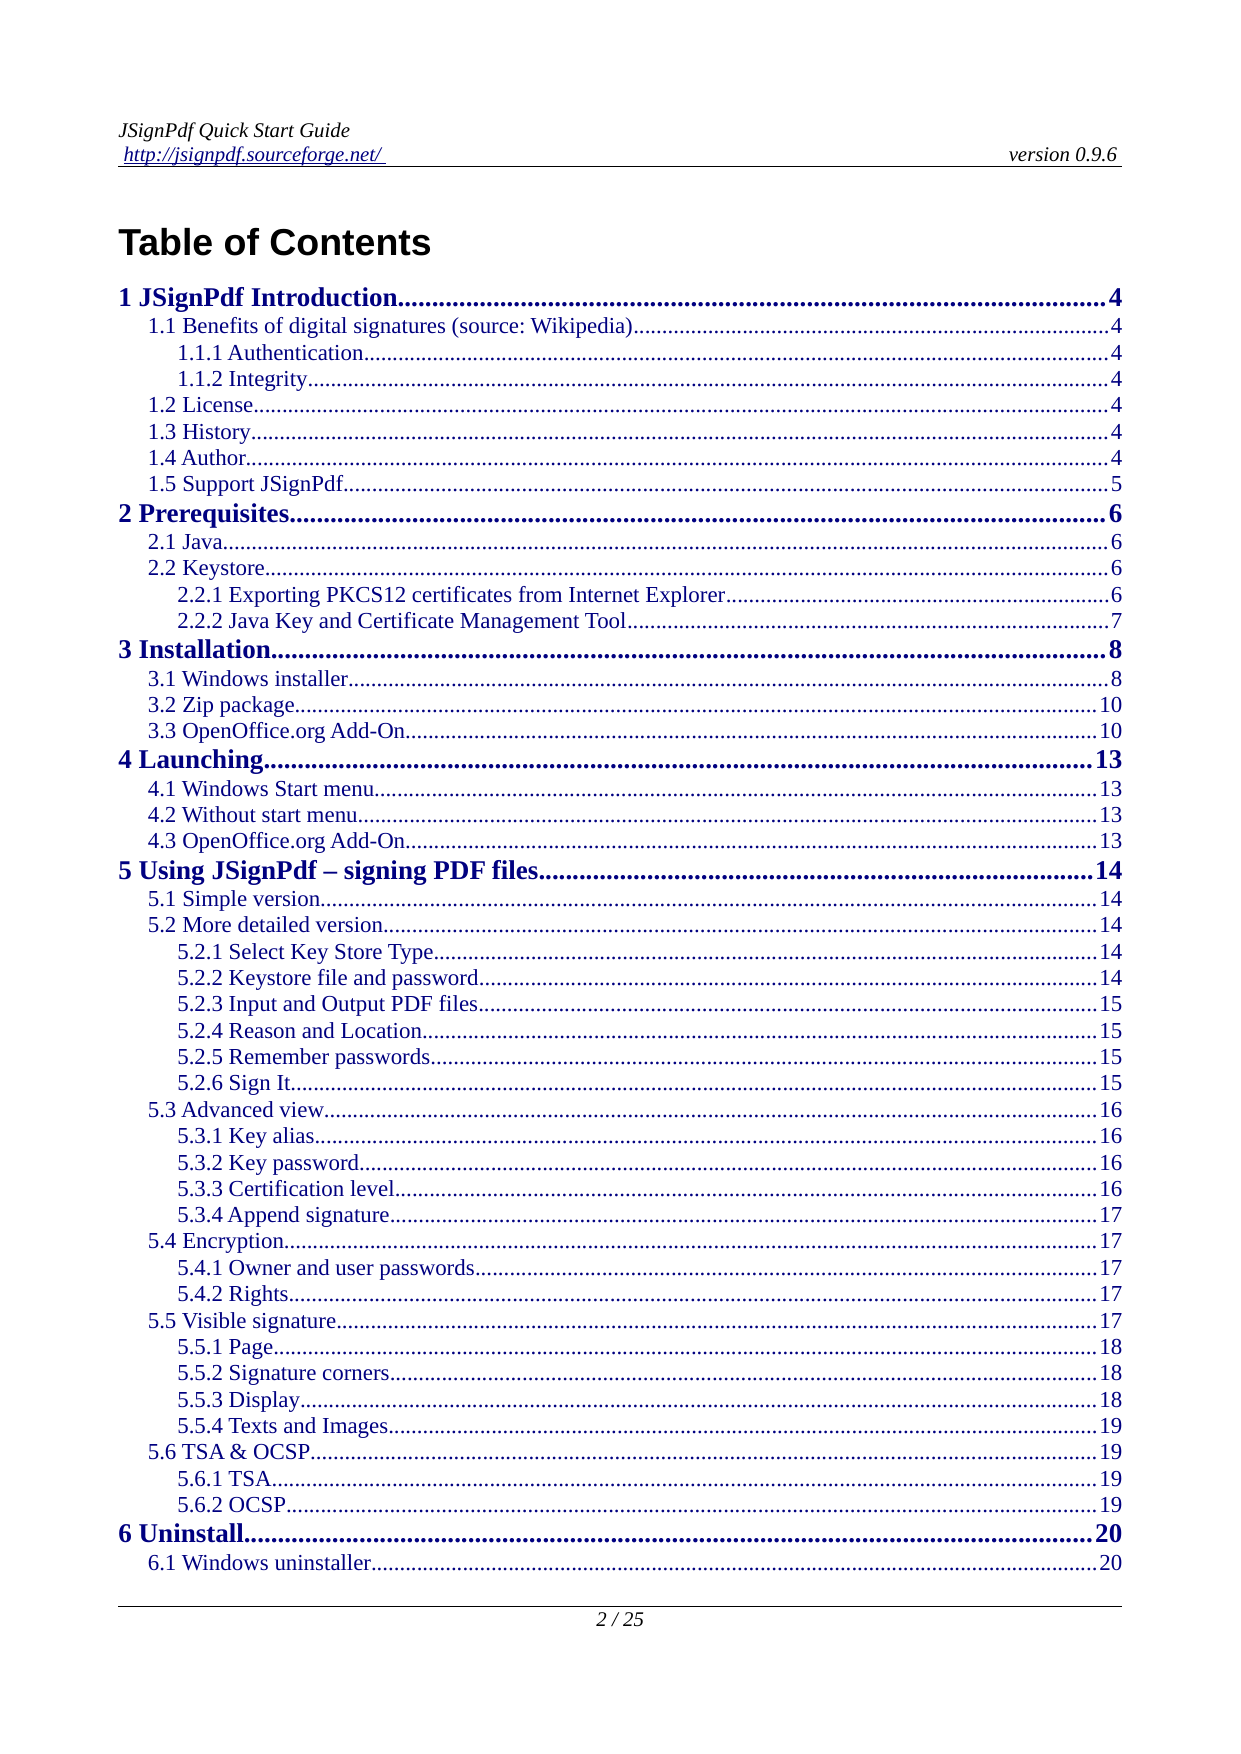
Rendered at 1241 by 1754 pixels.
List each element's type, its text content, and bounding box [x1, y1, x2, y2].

text 2.2 Keystore 6 [148, 554, 1122, 581]
text 1.2 License 4 [148, 391, 1122, 418]
text 1.1.1 Authentication 4 [177, 339, 1122, 365]
text 5.5.4 Texts and Images 19 [177, 1412, 1122, 1438]
text 5.4.2 Rights 17 [177, 1280, 1122, 1307]
text 1.3 History 4 [148, 418, 1122, 444]
text 5.3.3 Certification level 16 [177, 1175, 1122, 1201]
subtitle Table of Contents [118, 220, 1122, 263]
text 5.5.1 Page 18 [177, 1333, 1122, 1359]
text 4.1 Windows Start menu 13 [148, 775, 1122, 801]
text 6.1 Windows uninstaller 20 [148, 1549, 1122, 1575]
text 5.4 Encryption 17 [148, 1228, 1122, 1254]
text 5.6.1 TSA 19 [177, 1465, 1122, 1491]
text 4.2 Without start menu 13 [148, 801, 1122, 827]
text 5.3.4 Append signature 17 [177, 1201, 1122, 1228]
text 5.2.2 Keystore file and password 14 [177, 964, 1122, 990]
text 5.4.1 Owner and user passwords 17 [177, 1254, 1122, 1280]
text 4.3 OpenOffice.org Add-On 13 [148, 827, 1122, 854]
text 1 JSignPdf Introduction 4 [118, 281, 1122, 312]
text 3.1 Windows installer 8 [148, 664, 1122, 691]
text 5.3 Advanced view 16 [148, 1096, 1122, 1122]
text 5.5.3 Display 18 [177, 1386, 1122, 1412]
text 5.5.2 Signature corners 18 [177, 1359, 1122, 1386]
text 5.3.1 Key alias 16 [177, 1122, 1122, 1148]
text 6 Uninstall 20 [118, 1517, 1122, 1549]
text 4 Launching 13 [118, 744, 1122, 775]
text 3.2 Zip package 10 [148, 691, 1122, 717]
text 5.6 TSA & OCSP 19 [148, 1438, 1122, 1465]
text 2 Prerequisites 6 [118, 497, 1122, 528]
text 5.2.5 Remember passwords 15 [177, 1043, 1122, 1069]
text 2.2.1 Exporting PKCS12 certificates from Internet Explorer 6 [177, 581, 1122, 607]
text 5.2.1 Select Key Store Type 14 [177, 938, 1122, 964]
text 3 Installation 8 [118, 633, 1122, 664]
text 1.4 Author 4 [148, 444, 1122, 471]
text 1.1 Benefits of digital signatures (source: Wikipedia) 4 [148, 312, 1122, 339]
text 5.3.2 Key password 16 [177, 1148, 1122, 1175]
text 5 Using JSignPdf – signing PDF files 14 [118, 854, 1122, 885]
text 5.6.2 OCSP 19 [177, 1491, 1122, 1517]
text 5.2.6 Sign It 15 [177, 1069, 1122, 1096]
text 5.2.4 Reason and Location 15 [177, 1017, 1122, 1043]
text 3.3 OpenOffice.org Add-On 10 [148, 717, 1122, 744]
text 5.2 More detailed version 14 [148, 911, 1122, 938]
text 5.1 Simple version 14 [148, 885, 1122, 911]
text 5.5 Visible signature 17 [148, 1307, 1122, 1333]
text 5.2.3 Input and Output PDF files 15 [177, 990, 1122, 1017]
text 1.5 Support JSignPdf 5 [148, 471, 1122, 497]
text 2.2.2 Java Key and Certificate Management Tool 7 [177, 607, 1122, 633]
text 1.1.2 Integrity 4 [177, 365, 1122, 391]
text 2.1 Java 6 [148, 528, 1122, 554]
